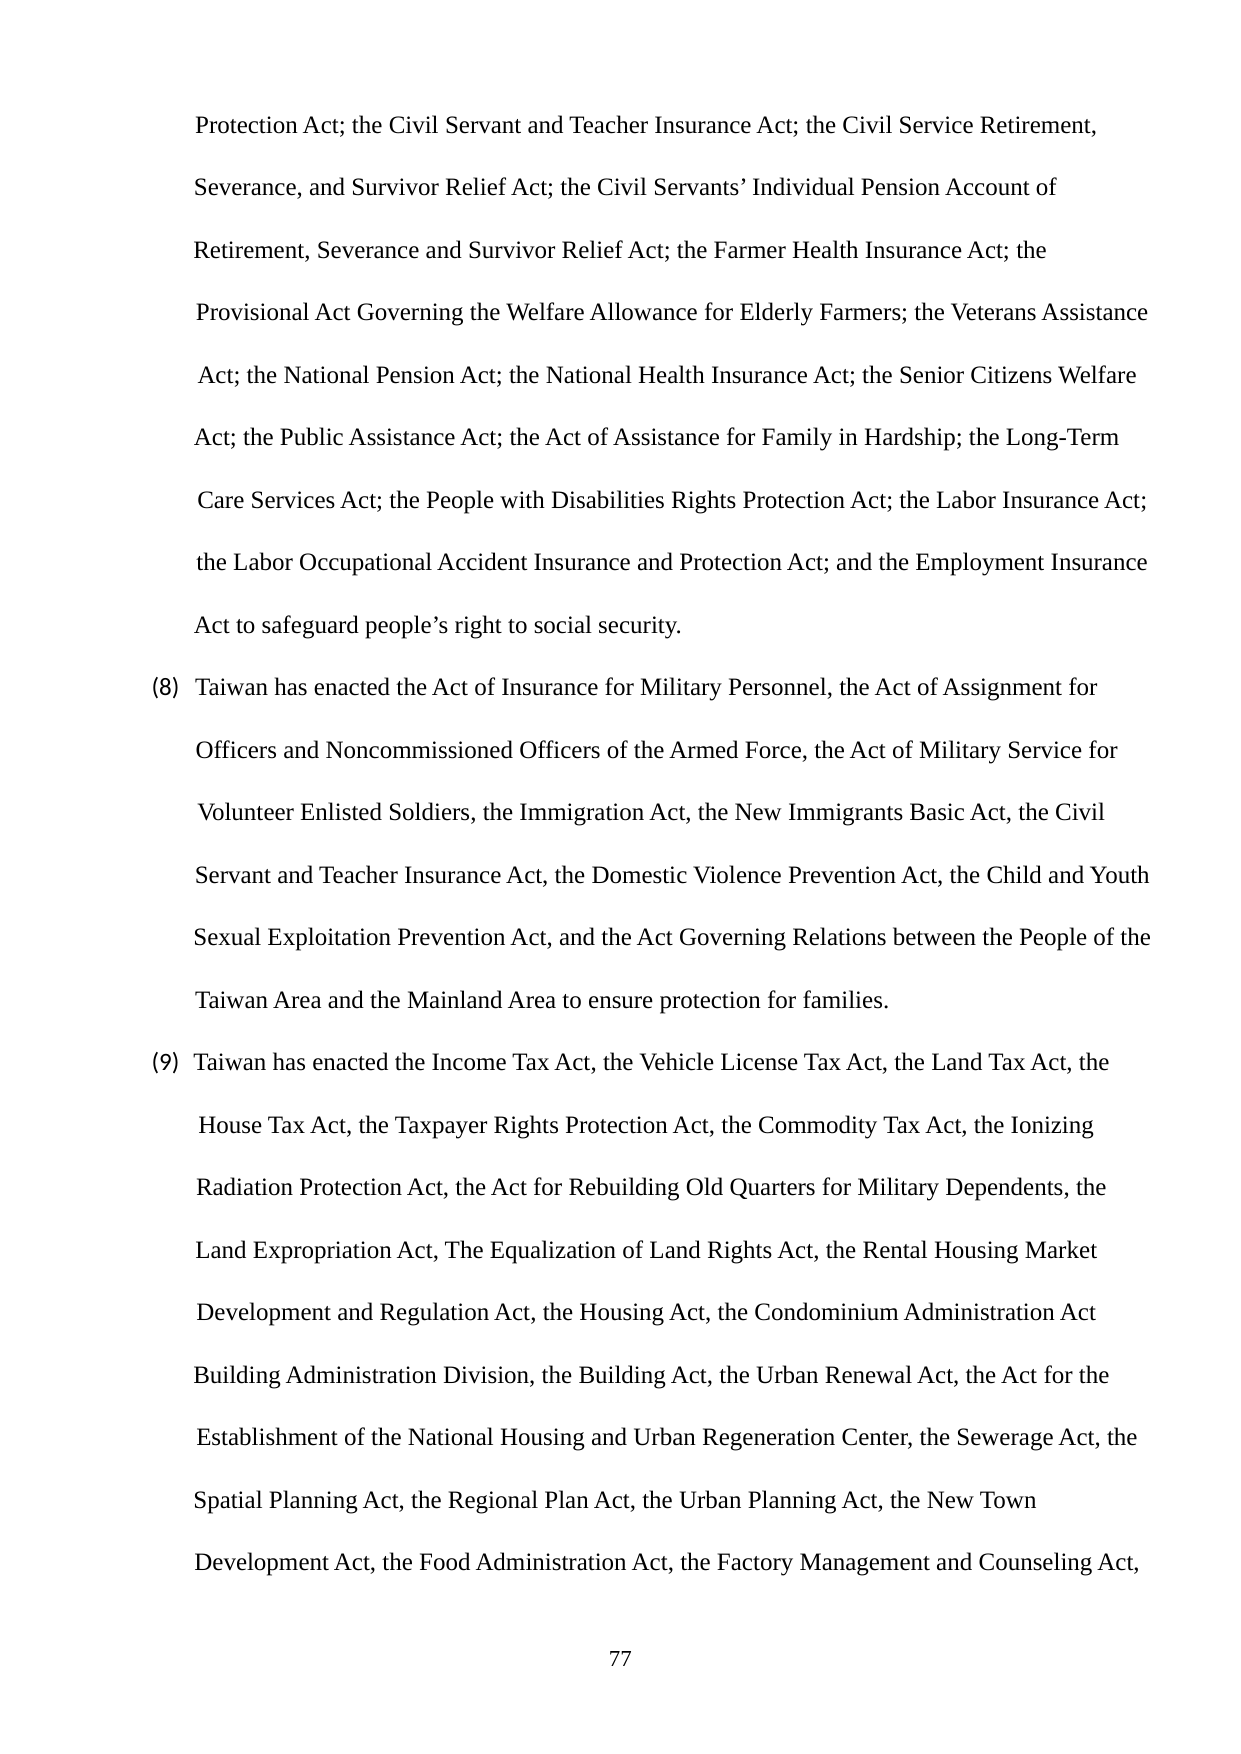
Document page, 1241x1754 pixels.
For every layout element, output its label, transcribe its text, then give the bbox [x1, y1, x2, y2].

list Taiwan has enacted the Income Tax Act, the Vehicle License Tax Act, the Land Tax Act, the House Tax Act, the Taxpayer Rights Protection Act, the Commodity Tax Act, the Ionizing Radiation Protection Act, the Act for Rebuilding Old Quarters for Military Dependents, the Land Expropriation Act, The Equalization of Land Rights Act, the Rental Housing Market Development and Regulation Act, the Housing Act, the Condominium Administration Act Building Administration Division, the Building Act, the Urban Renewal Act, the Act for the Establishment of the National Housing and Urban Regeneration Center, the Sewerage Act, the Spatial Planning Act, the Regional Plan Act, the Urban Planning Act, the New Town Development Act, the Food Administration Act, the Factory Management and Counseling Act, [148, 1020, 1151, 1583]
list Taiwan has enacted the Act of Insurance for Military Personnel, the Act of Assignment for Officers and Noncommissioned Officers of the Armed Force, the Act of Military Service for Volunteer Enlisted Soldiers, the Immigration Act, the New Immigrants Basic Act, the Civil Servant and Teacher Insurance Act, the Domestic Violence Prevention Act, the Child and Youth Sexual Exploitation Prevention Act, and the Act Governing Relations between the People of the Taiwan Area and the Mainland Area to ensure protection for families. [148, 645, 1151, 1020]
list Protection Act; the Civil Servant and Teacher Insurance Act; the Civil Service Retirement, Severance, and Survivor Relief Act; the Civil Servants’ Individual Pension Account of Retirement, Severance and Survivor Relief Act; the Farmer Health Insurance Act; the Provisional Act Governing the Welfare Allowance for Elderly Farmers; the Veterans Assistance Act; the National Pension Act; the National Health Insurance Act; the Senior Citizens Welfare Act; the Public Assistance Act; the Act of Assistance for Family in Hardship; the Long-Term Care Services Act; the People with Disabilities Rights Protection Act; the Labor Insurance Act; the Labor Occupational Accident Insurance and Protection Act; and the Employment Insurance Act to safeguard people’s right to social security. [148, 83, 1151, 645]
